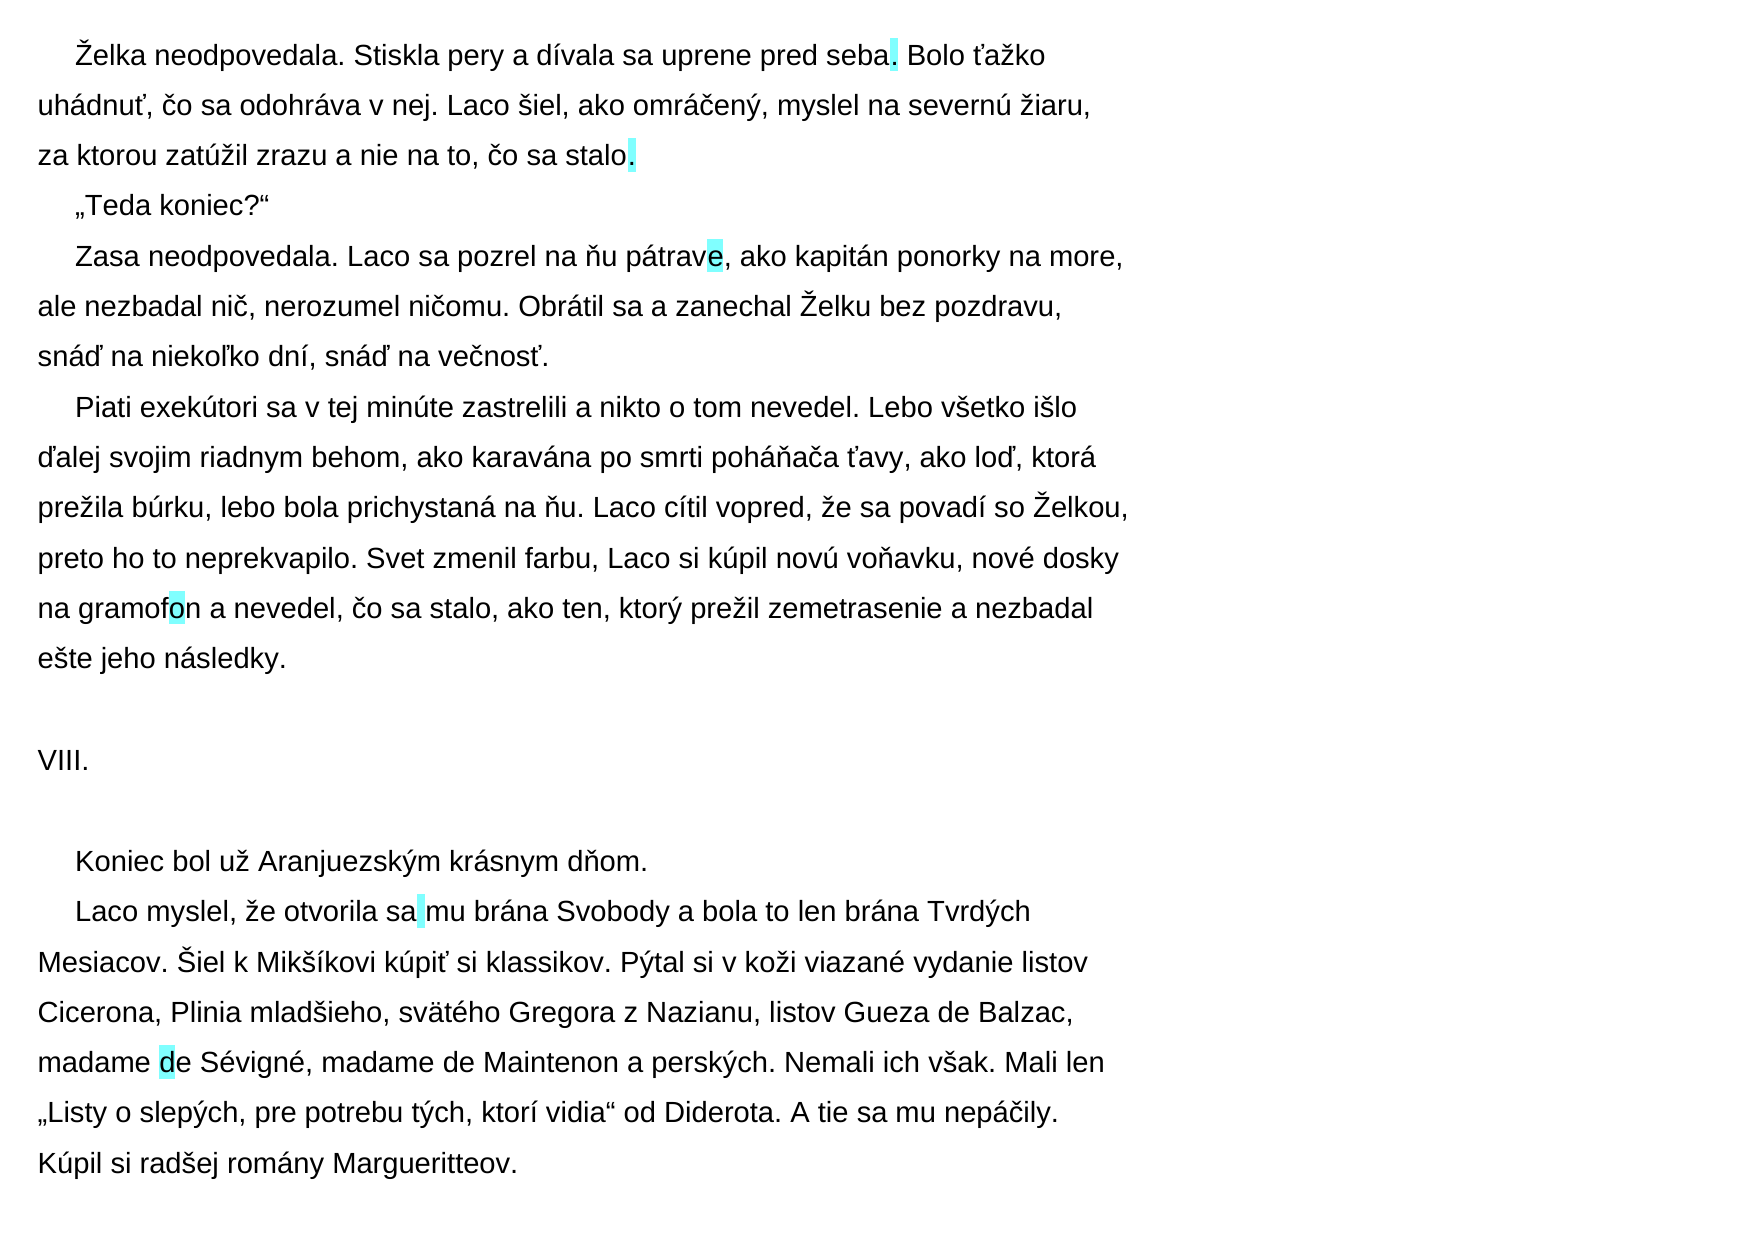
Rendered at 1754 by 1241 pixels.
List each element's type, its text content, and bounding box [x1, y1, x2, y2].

text Laco myslel, že otvorila sa mu brána Svobody a bola to len brána Tvrdých Mesiacov. Šiel k Mikšíkovi kúpiť si klassikov. Pýtal si v koži viazané vydanie listov Cicerona, Plinia mladšieho, svätého Gregora z Nazianu, listov Gueza de Balzac, madame de Sévigné, madame de Maintenon a perských. Nemali ich však. Mali len „Listy o slepých, pre potrebu tých, ktorí vidia“ od Diderota. A tie sa mu nepáčily. Kúpil si radšej romány Margueritteov. [37, 894, 1130, 1179]
text Piati exekútori sa v tej minúte zastrelili a nikto o tom nevedel. Lebo všetko išlo ďalej svojim riadnym behom, ako karavána po smrti poháňača ťavy, ako loď, ktorá prežila búrku, lebo bola prichystaná na ňu. Laco cítil vopred, že sa povadí so Želkou, preto ho to neprekvapilo. Svet zmenil farbu, Laco si kúpil novú voňavku, nové dosky na gramofon a nevedel, čo sa stalo, ako ten, ktorý prežil zemetrasenie a nezbadal ešte jeho následky. [37, 390, 1130, 675]
text VIII. [37, 743, 1130, 776]
text „Teda koniec?“ [37, 188, 1130, 222]
text Želka neodpovedala. Stiskla pery a dívala sa uprene pred seba. Bolo ťažko uhádnuť, čo sa odohráva v nej. Laco šiel, ako omráčený, myslel na severnú žiaru, za ktorou zatúžil zrazu a nie na to, čo sa stalo. [37, 37, 1130, 172]
text Koniec bol už Aranjuezským krásnym dňom. [37, 844, 1130, 877]
text Zasa neodpovedala. Laco sa pozrel na ňu pátrave, ako kapitán ponorky na more, ale nezbadal nič, nerozumel ničomu. Obrátil sa a zanechal Želku bez pozdravu, snáď na niekoľko dní, snáď na večnosť. [37, 239, 1130, 373]
